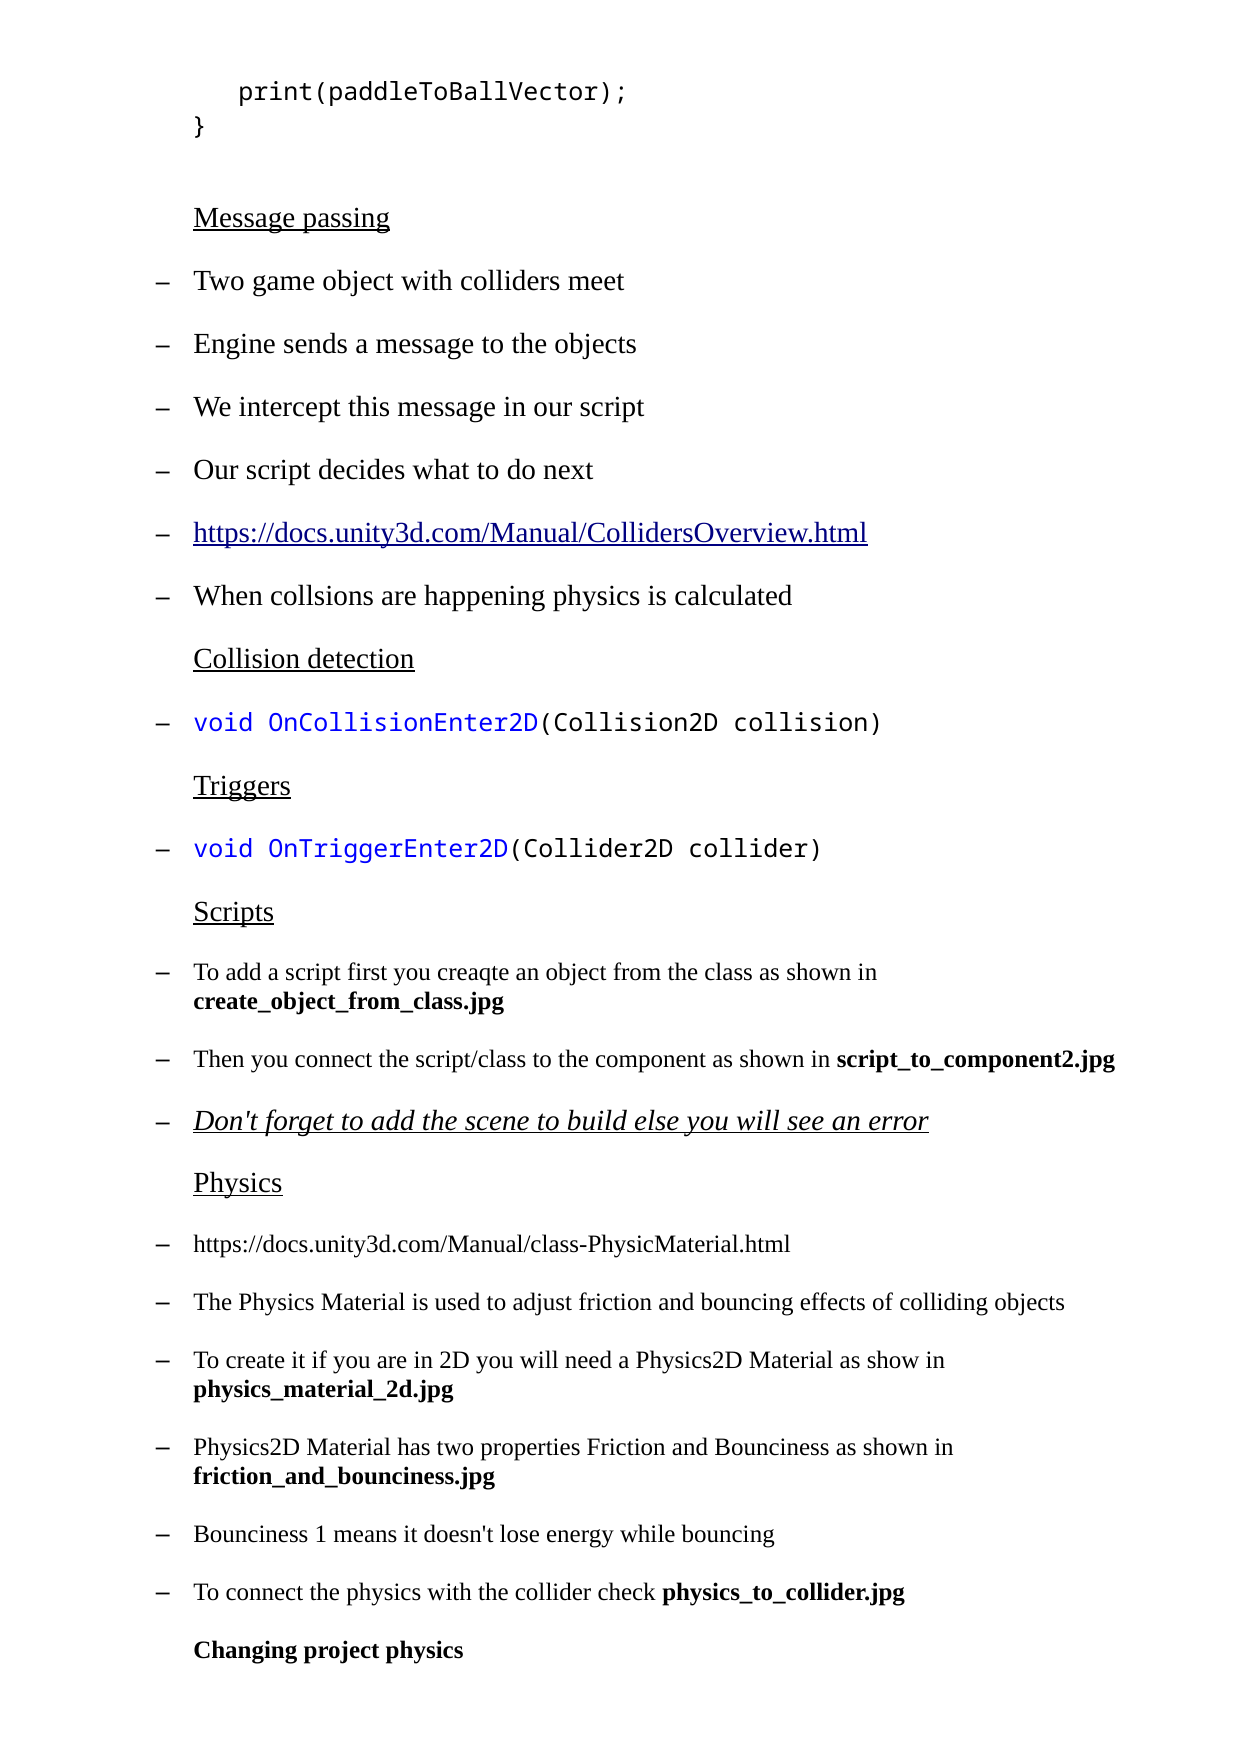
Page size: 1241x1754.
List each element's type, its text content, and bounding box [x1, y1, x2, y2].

list To connect the physics with the collider check physics_to_collider.jpg [156, 1577, 1122, 1606]
list Message passing [156, 200, 1122, 234]
text } [118, 108, 1122, 142]
list We intercept this message in our script [156, 389, 1122, 423]
list Then you connect the script/class to the component as shown in script_to_component2.jpg [156, 1044, 1122, 1073]
list Physics2D Material has two properties Friction and Bounciness as shown in friction_and_bounciness.jpg [156, 1432, 1122, 1489]
list When collsions are happening physics is calculated [156, 578, 1122, 612]
list Engine sends a message to the objects [156, 326, 1122, 360]
list Two game object with colliders meet [156, 263, 1122, 297]
list The Physics Material is used to adjust friction and bouncing effects of colliding objects [156, 1287, 1122, 1316]
list https://docs.unity3d.com/Manual/class-PhysicMaterial.html [156, 1229, 1122, 1257]
list void OnCollisionEnter2D(Collision2D collision) [156, 704, 1122, 738]
list Physics [156, 1166, 1122, 1199]
list https://docs.unity3d.com/Manual/CollidersOverview.html [156, 515, 1122, 549]
list Bounciness 1 means it doesn't lose energy while bouncing [156, 1519, 1122, 1548]
list To add a script first you creaqte an object from the class as shown in create_object_from_class.jpg [156, 957, 1122, 1015]
list Triggers [156, 768, 1122, 801]
list Our script decides what to do next [156, 452, 1122, 486]
list Don't forget to add the scene to build else you will see an error [156, 1103, 1122, 1136]
list Scripts [156, 894, 1122, 928]
list Collision detection [156, 641, 1122, 675]
list Changing project physics [156, 1636, 1122, 1664]
list To create it if you are in 2D you will need a Physics2D Material as show in physics_material_2d.jpg [156, 1345, 1122, 1403]
text print(paddleToBallVector); [118, 74, 1122, 108]
list void OnTriggerEnter2D(Collider2D collider) [156, 831, 1122, 865]
